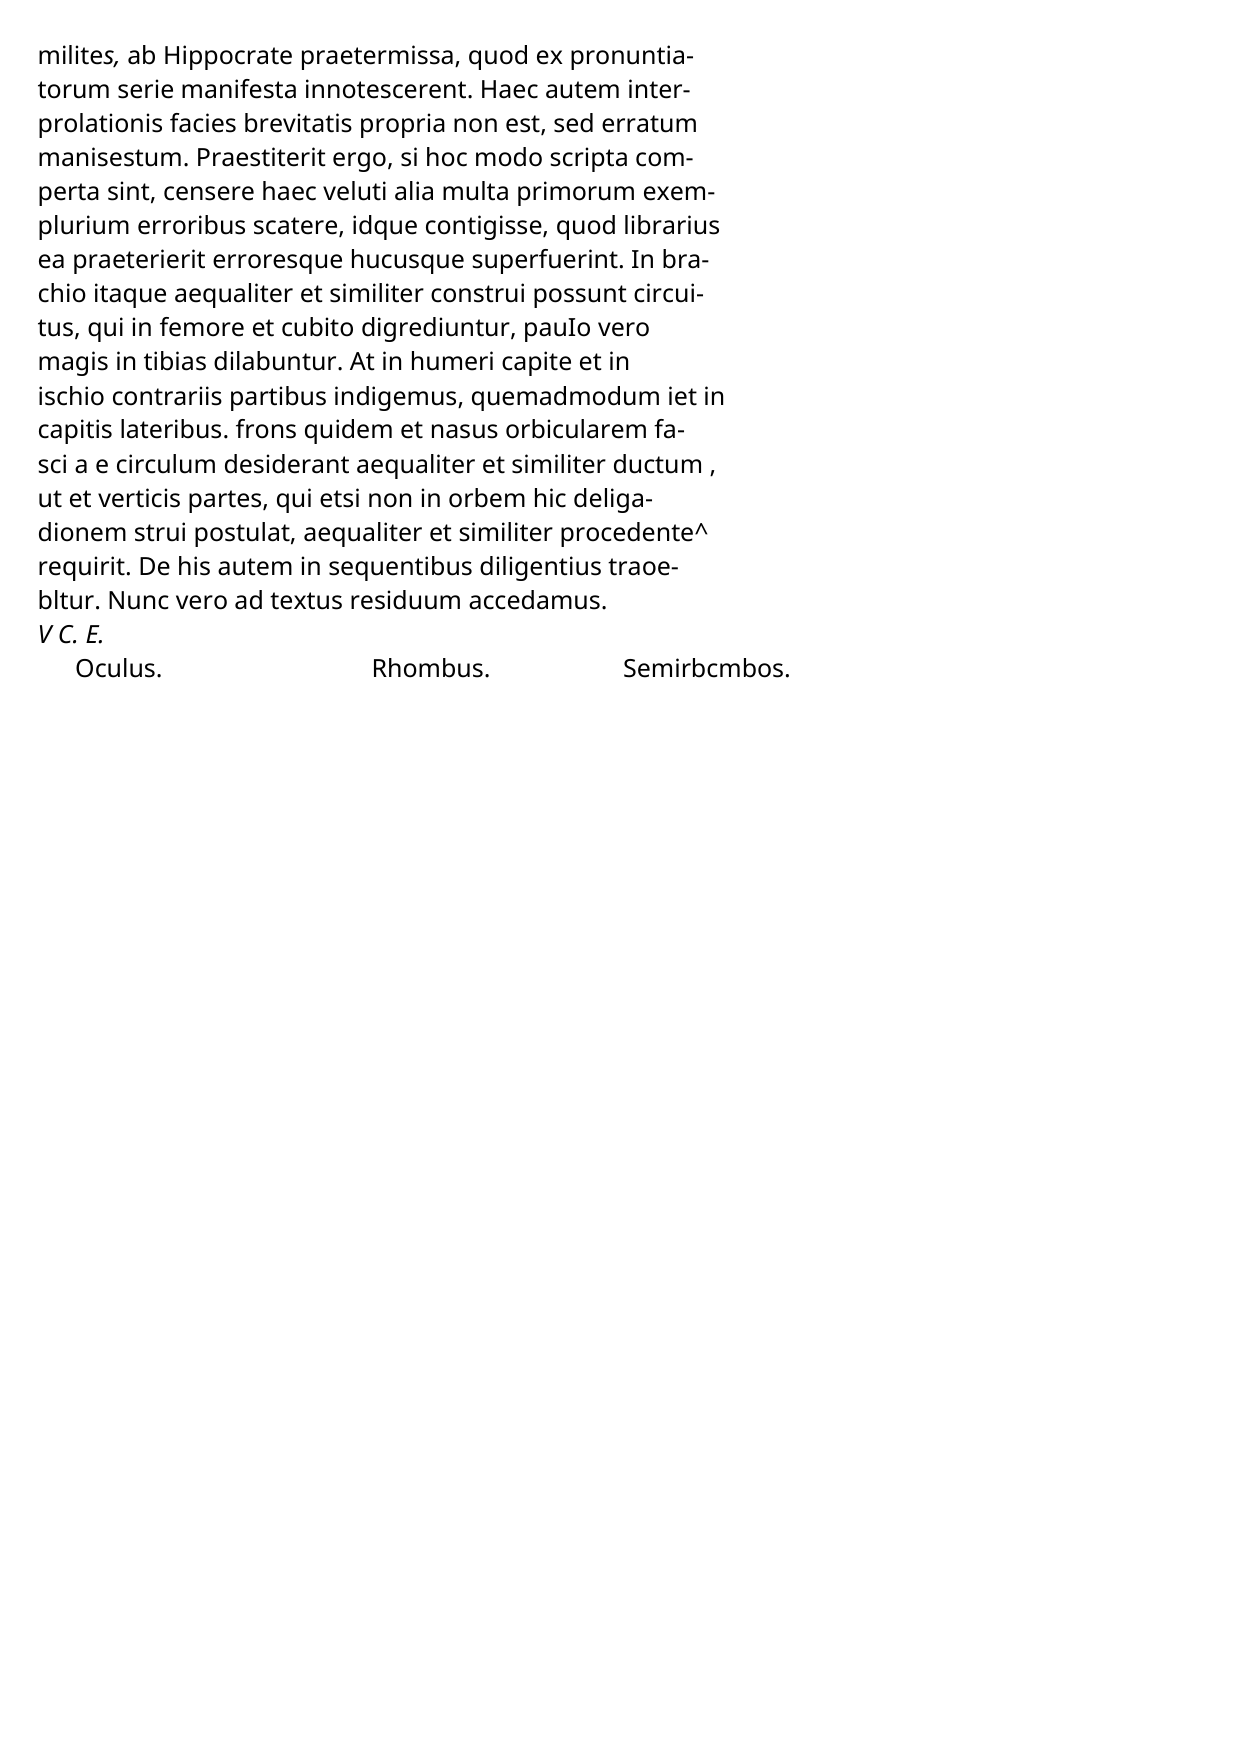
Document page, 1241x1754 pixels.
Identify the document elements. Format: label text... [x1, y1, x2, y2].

text V C. E. [37, 617, 1203, 651]
text Oculus. Rhombus. Semirbcmbos. [37, 651, 1203, 685]
text milites, ab Hippocrate praetermissa, quod ex pronuntia- torum serie manifesta innotescerent. Haec autem inter- prolationis facies brevitatis propria non est, sed erratum manisestum. Praestiterit ergo, si hoc modo scripta com- perta sint, censere haec veluti alia multa primorum exem- plurium erroribus scatere, idque contigisse, quod librarius ea praeterierit erroresque hucusque superfuerint. In bra- chio itaque aequaliter et similiter construi possunt circui- tus, qui in femore et cubito digrediuntur, pauIo vero magis in tibias dilabuntur. At in humeri capite et in ischio contrariis partibus indigemus, quemadmodum iet in capitis lateribus. frons quidem et nasus orbicularem fa- sci a e circulum desiderant aequaliter et similiter ductum , ut et verticis partes, qui etsi non in orbem hic deliga- dionem strui postulat, aequaliter et similiter procedente^ requirit. De his autem in sequentibus diligentius traoe- bltur. Nunc vero ad textus residuum accedamus. [37, 37, 1203, 617]
